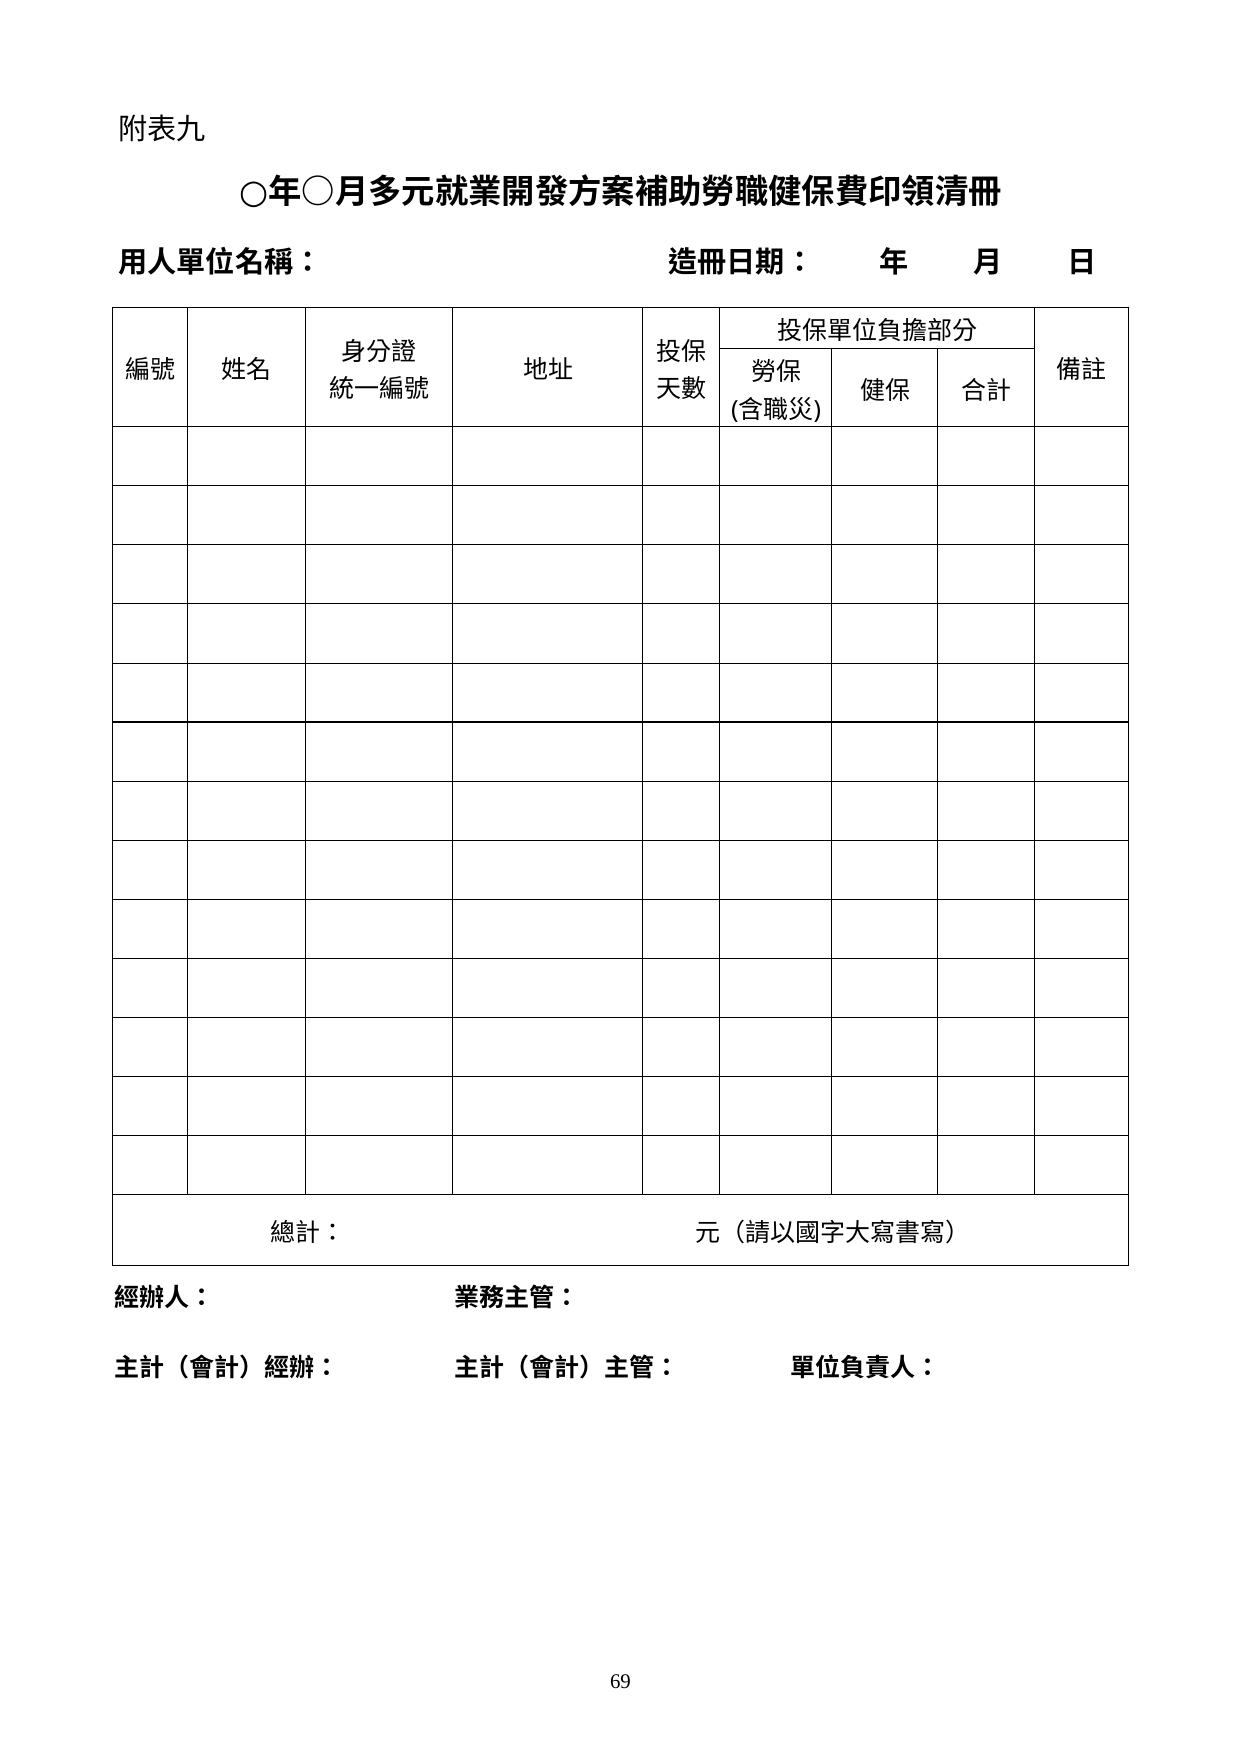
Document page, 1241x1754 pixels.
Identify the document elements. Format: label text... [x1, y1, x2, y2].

table_cell [832, 841, 937, 899]
table_cell [113, 604, 187, 662]
table_cell [720, 604, 831, 662]
table_cell [306, 486, 452, 544]
table_cell [832, 959, 937, 1017]
table_cell [306, 841, 452, 899]
table_cell [643, 959, 719, 1017]
table_cell [188, 427, 305, 485]
table_cell [720, 427, 831, 485]
table_cell [720, 841, 831, 899]
table_header 編號 [113, 308, 187, 426]
table_cell [306, 545, 452, 603]
table_cell [938, 427, 1034, 485]
table_cell [113, 1077, 187, 1135]
table_cell [188, 723, 305, 781]
table_cell 單位負責人： [789, 1336, 1128, 1406]
table_cell [789, 1266, 1128, 1336]
table_cell [188, 545, 305, 603]
table_cell [453, 782, 642, 839]
table_cell [1035, 959, 1128, 1017]
table_cell [720, 900, 831, 958]
table_cell [832, 486, 937, 544]
table_cell [938, 841, 1034, 899]
table_cell 主計（會計）經辦： [112, 1336, 453, 1406]
table_cell [643, 664, 719, 721]
table_cell [453, 604, 642, 662]
table_cell [832, 1136, 937, 1194]
table_cell [832, 1077, 937, 1135]
table_cell [113, 664, 187, 721]
table_cell [643, 427, 719, 485]
table_cell [832, 545, 937, 603]
table_cell [188, 1136, 305, 1194]
table_cell [720, 959, 831, 1017]
table_cell [306, 604, 452, 662]
table_cell [113, 486, 187, 544]
table_cell [643, 1018, 719, 1076]
table_cell [113, 841, 187, 899]
table_cell [453, 1018, 642, 1076]
table_cell [643, 900, 719, 958]
table_header 姓名 [188, 308, 305, 426]
table_cell 經辦人： [112, 1266, 453, 1336]
table_cell [113, 959, 187, 1017]
table_cell 合計 [938, 349, 1034, 426]
table_cell [720, 664, 831, 721]
table_cell [113, 1136, 187, 1194]
table_cell [1035, 486, 1128, 544]
table_cell [306, 1018, 452, 1076]
table_cell [306, 900, 452, 958]
table_cell [938, 664, 1034, 721]
table_cell [938, 900, 1034, 958]
table_cell [938, 1018, 1034, 1076]
table_cell [938, 545, 1034, 603]
table_cell [832, 900, 937, 958]
table_cell [1035, 782, 1128, 839]
table_header 身分證 統一編號 [306, 308, 452, 426]
table_cell [1035, 1018, 1128, 1076]
table_cell [720, 545, 831, 603]
table_cell [643, 545, 719, 603]
table_cell [643, 604, 719, 662]
table_cell [453, 427, 642, 485]
table_cell [113, 427, 187, 485]
table_cell [720, 723, 831, 781]
table_cell [720, 1018, 831, 1076]
table_cell [453, 723, 642, 781]
table_cell [1035, 545, 1128, 603]
table_cell [453, 900, 642, 958]
table_cell [113, 782, 187, 839]
table_cell [1035, 664, 1128, 721]
table_cell [643, 782, 719, 839]
table_cell [938, 604, 1034, 662]
text 附表九 [118, 89, 1122, 164]
table_cell [720, 486, 831, 544]
table_cell [643, 1136, 719, 1194]
table_cell [306, 664, 452, 721]
table_cell [720, 1136, 831, 1194]
table_cell [453, 1077, 642, 1135]
table_cell [113, 1018, 187, 1076]
table_cell [1035, 1077, 1128, 1135]
table_cell [188, 959, 305, 1017]
table_cell [1035, 1136, 1128, 1194]
table_cell [453, 1136, 642, 1194]
text 用人單位名稱： 造冊日期： 年 月 日 [118, 222, 1122, 297]
table_cell [720, 782, 831, 839]
table_cell 主計（會計）主管： [453, 1336, 789, 1406]
table_cell [306, 959, 452, 1017]
table_cell [188, 664, 305, 721]
table_cell [832, 664, 937, 721]
table_cell [938, 723, 1034, 781]
table_cell [453, 841, 642, 899]
table_cell [188, 1077, 305, 1135]
table_cell [113, 723, 187, 781]
table_cell [643, 841, 719, 899]
table_cell 總計： 元（請以國字大寫書寫） [113, 1195, 1128, 1265]
table_cell [306, 1077, 452, 1135]
table_cell [188, 1018, 305, 1076]
table_cell [453, 664, 642, 721]
table_cell [643, 486, 719, 544]
table_header 地址 [453, 308, 642, 426]
table_cell [306, 1136, 452, 1194]
table_header 投保天數 [643, 308, 719, 426]
table_cell [1035, 723, 1128, 781]
table_cell [832, 604, 937, 662]
table_cell [453, 545, 642, 603]
table_cell [453, 486, 642, 544]
table_cell [188, 782, 305, 839]
table_cell [188, 486, 305, 544]
table_cell [113, 900, 187, 958]
table_cell [113, 545, 187, 603]
table_header 備註 [1035, 308, 1128, 426]
table_cell 業務主管： [453, 1266, 789, 1336]
table_cell [832, 1018, 937, 1076]
table_cell [188, 900, 305, 958]
table_cell [643, 1077, 719, 1135]
table_cell [938, 782, 1034, 839]
table_cell [938, 959, 1034, 1017]
table_cell 勞保 (含職災) [720, 349, 831, 426]
table_cell [453, 959, 642, 1017]
table_cell [306, 723, 452, 781]
table_cell [938, 486, 1034, 544]
table_cell [306, 782, 452, 839]
table_cell [643, 723, 719, 781]
table_cell [1035, 841, 1128, 899]
table_cell [306, 427, 452, 485]
table_cell [832, 723, 937, 781]
table_cell [832, 782, 937, 839]
table_cell [1035, 604, 1128, 662]
text ○年○月多元就業開發方案補助勞職健保費印領清冊 [118, 164, 1122, 213]
table_cell [720, 1077, 831, 1135]
table_cell [188, 604, 305, 662]
table_cell [188, 841, 305, 899]
table_cell [1035, 900, 1128, 958]
table_cell [1035, 427, 1128, 485]
table_cell [938, 1077, 1034, 1135]
table_header 投保單位負擔部分 [720, 308, 1034, 348]
table_cell [938, 1136, 1034, 1194]
table_cell 健保 [832, 349, 937, 426]
table_cell [832, 427, 937, 485]
